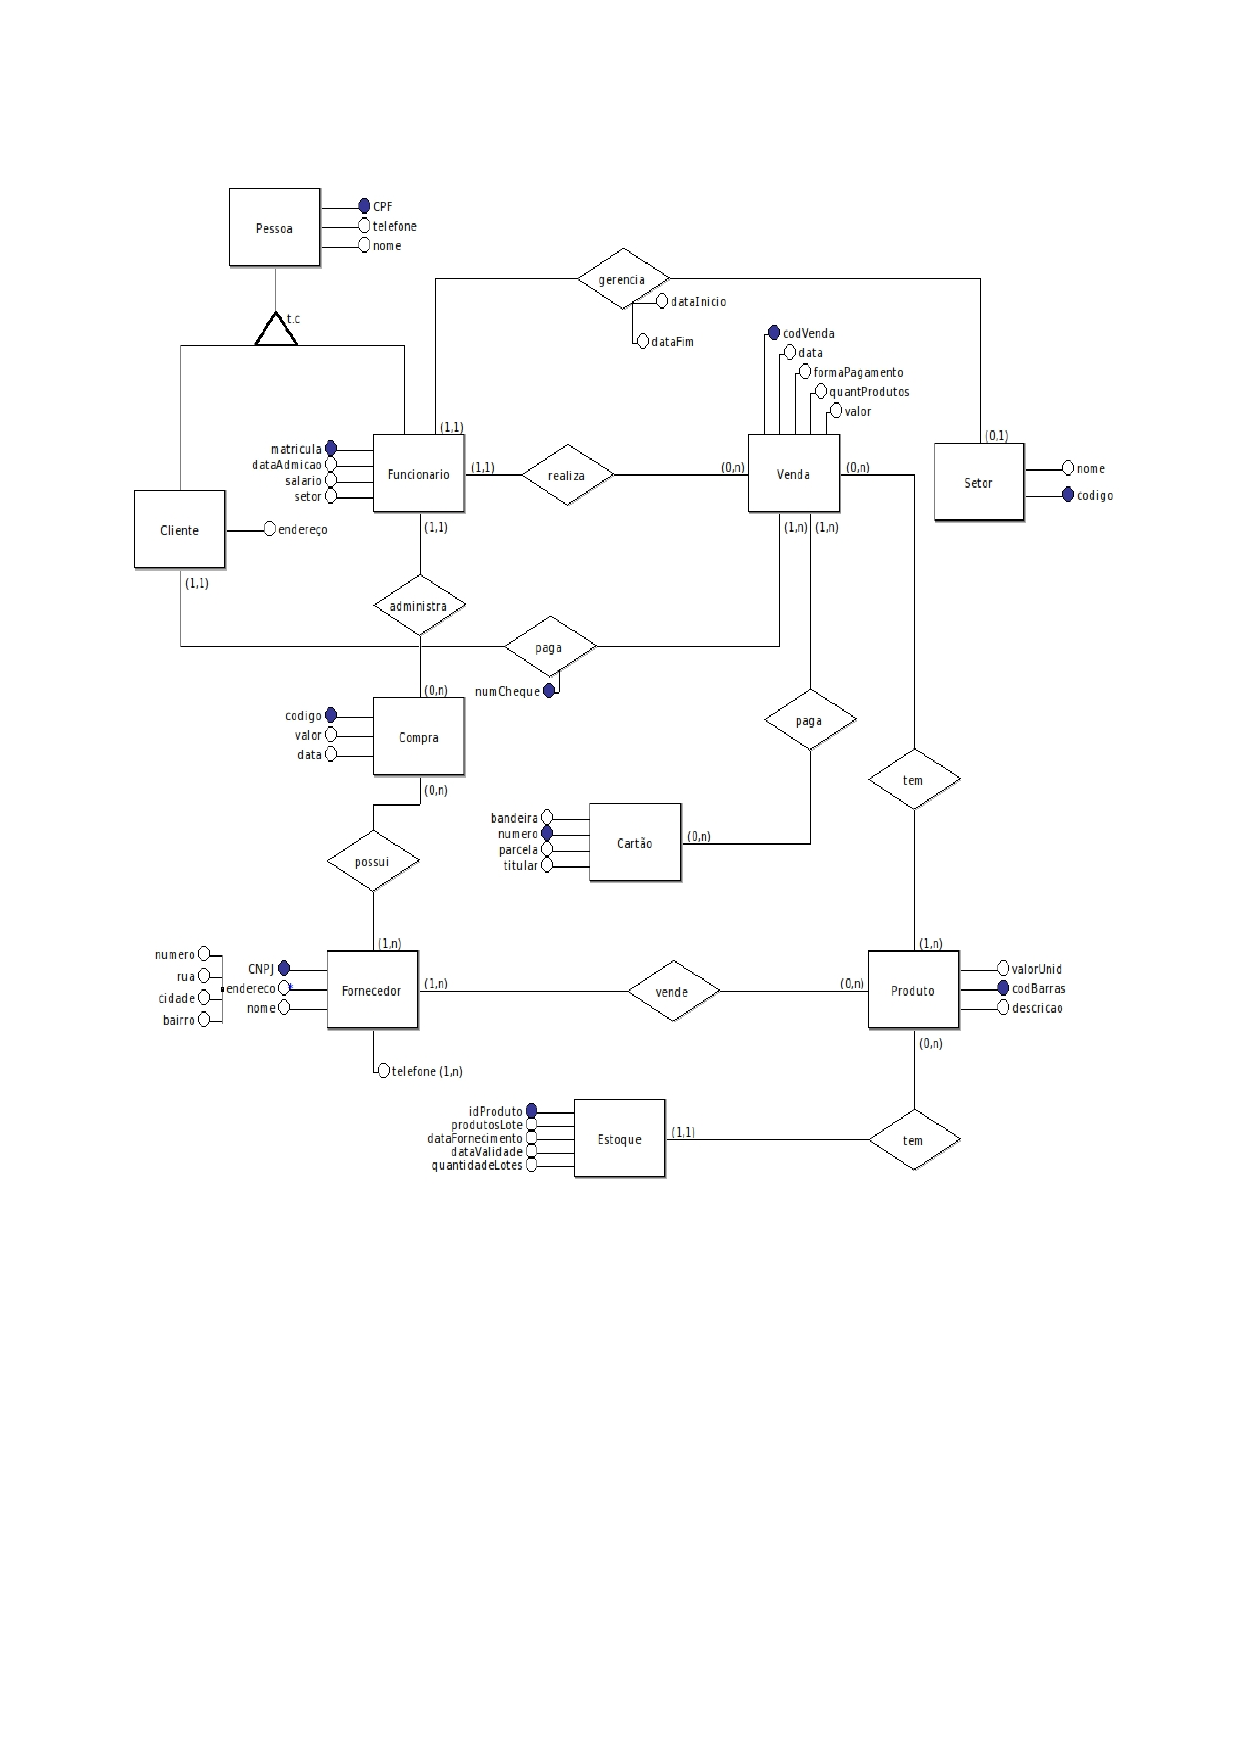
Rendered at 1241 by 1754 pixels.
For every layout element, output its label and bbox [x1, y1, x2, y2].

picture [118, 118, 1123, 1186]
